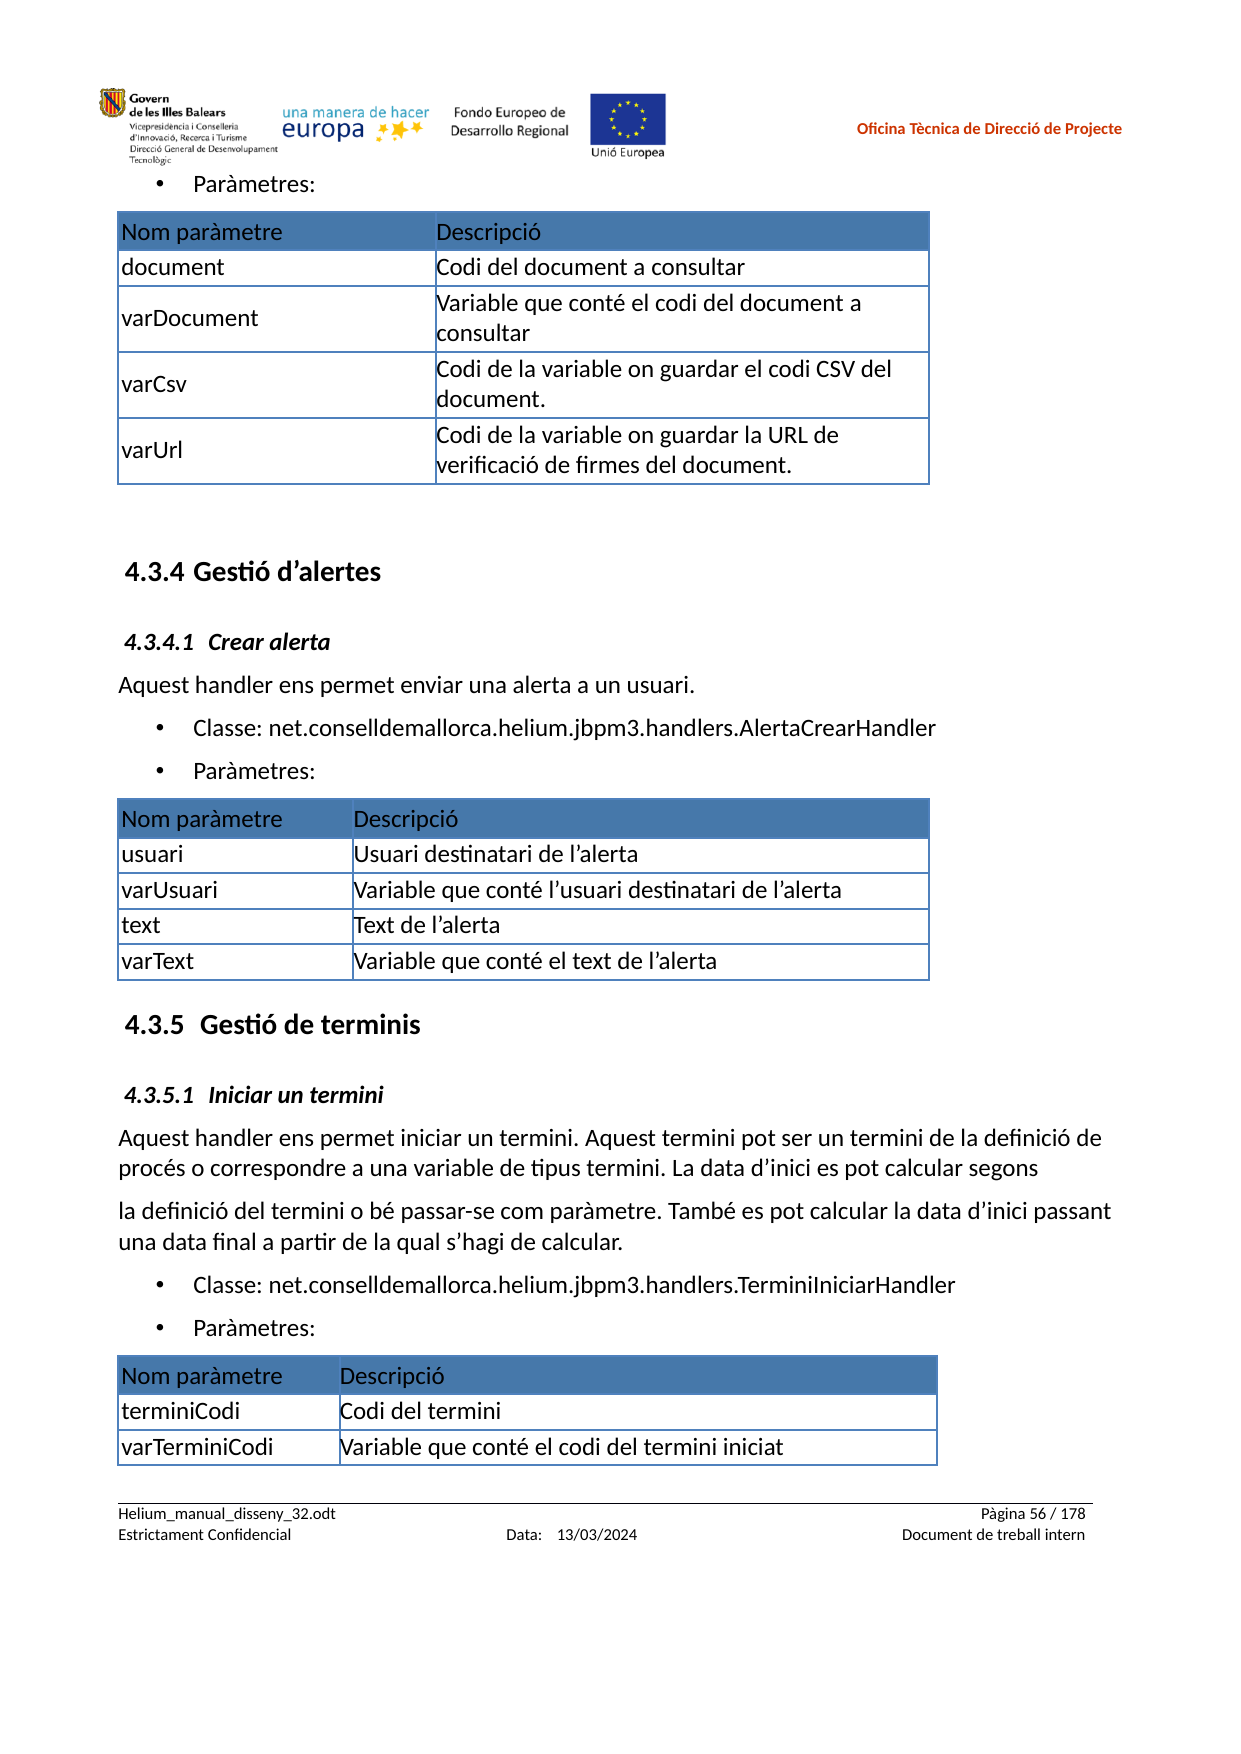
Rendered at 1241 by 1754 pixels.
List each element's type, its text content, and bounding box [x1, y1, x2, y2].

list Paràmetres: [156, 168, 1122, 198]
text Aquest handler ens permet enviar una alerta a un usuari. [118, 669, 1122, 699]
table_cell Usuari destinatari de l’alerta [354, 839, 928, 872]
table_cell Variable que conté el text de l’alerta [354, 945, 928, 979]
list Classe: net.conselldemallorca.helium.jbpm3.handlers.TerminiIniciarHandler [156, 1269, 1122, 1299]
table_cell varUsuari [119, 874, 352, 908]
subtitle Iniciar un termini [118, 1079, 1122, 1109]
table_header Nom paràmetre [119, 1357, 339, 1393]
table_header Descripció [437, 213, 928, 249]
table_header Nom paràmetre [119, 800, 352, 837]
table_cell Variable que conté l’usuari destinatari de l’alerta [354, 874, 928, 908]
table_cell Text de l’alerta [354, 910, 928, 943]
table_header Nom paràmetre [119, 213, 435, 249]
subtitle Gestió d’alertes [118, 553, 1122, 589]
subtitle Gestió de terminis [118, 1006, 1122, 1041]
table_cell varUrl [119, 419, 435, 483]
table_cell varDocument [119, 287, 435, 351]
table_cell Codi del termini [341, 1395, 936, 1429]
table_cell Codi de la variable on guardar el codi CSV del document. [437, 353, 928, 417]
table_cell Codi de la variable on guardar la URL de verificació de firmes del document. [437, 419, 928, 483]
picture [99, 87, 668, 166]
table_cell varTerminiCodi [119, 1431, 339, 1464]
table_cell terminiCodi [119, 1395, 339, 1429]
table_cell varText [119, 945, 352, 979]
list Paràmetres: [156, 1312, 1122, 1342]
text la definició del termini o bé passar-se com paràmetre. També es pot calcular la data d’inici passant una data final a partir de la qual s’hagi de calcular. [118, 1195, 1122, 1256]
table_header Descripció [354, 800, 928, 837]
list Paràmetres: [156, 755, 1122, 786]
table_cell varCsv [119, 353, 435, 417]
table_cell text [119, 910, 352, 943]
table_cell usuari [119, 839, 352, 872]
list Classe: net.conselldemallorca.helium.jbpm3.handlers.AlertaCrearHandler [156, 712, 1122, 743]
table_cell Variable que conté el codi del document a consultar [437, 287, 928, 351]
table_cell Variable que conté el codi del termini iniciat [341, 1431, 936, 1464]
table_cell Codi del document a consultar [437, 251, 928, 285]
subtitle Crear alerta [118, 626, 1122, 657]
text Aquest handler ens permet iniciar un termini. Aquest termini pot ser un termini de la definició de procés o correspondre a una variable de tipus termini. La data d’inici es pot calcular segons [118, 1122, 1122, 1183]
table_cell document [119, 251, 435, 285]
table_header Descripció [341, 1357, 936, 1393]
